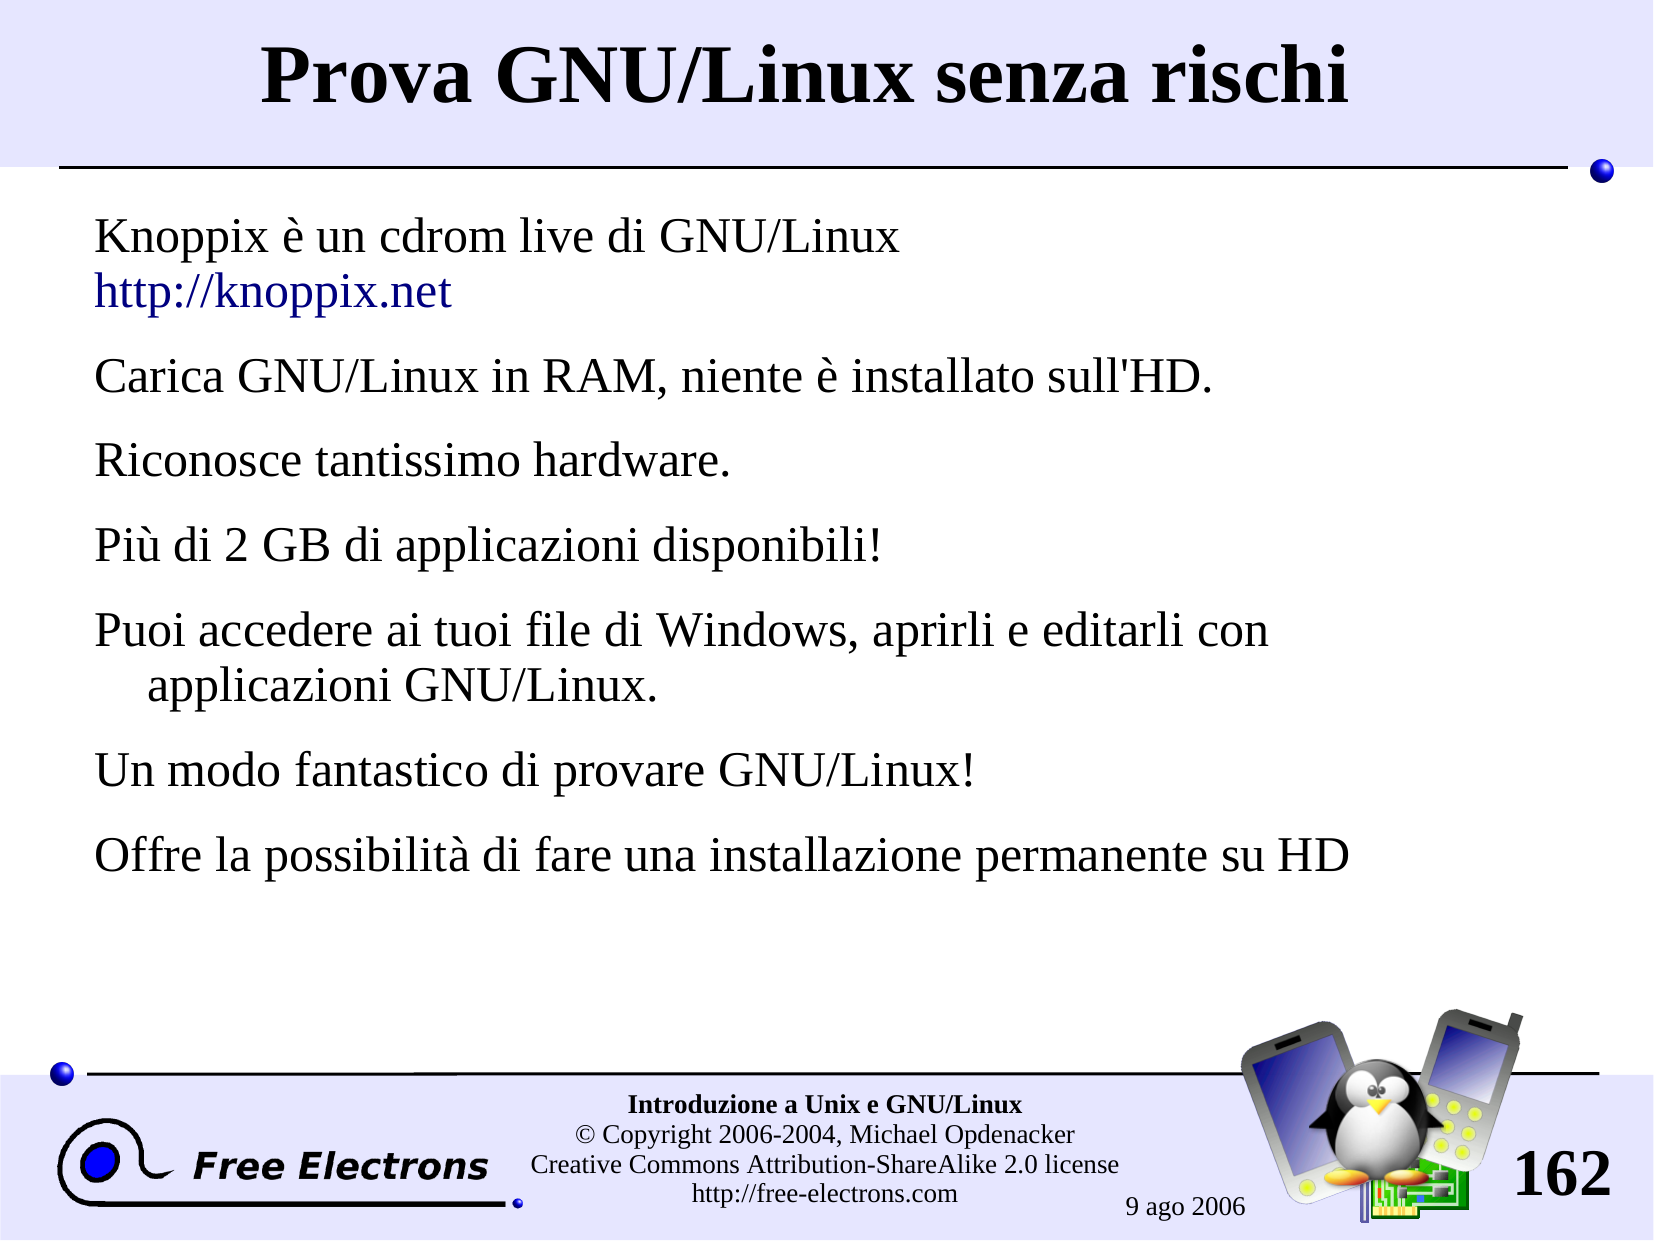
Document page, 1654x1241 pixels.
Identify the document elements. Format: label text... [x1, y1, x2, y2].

list Knoppix è un cdrom live di GNU/Linux http://knoppix.net Carica GNU/Linux in RAM, niente è installato sull'HD. Riconosce tantissimo hardware. Più di 2 GB di applicazioni disponibili! Puoi accedere ai tuoi file di Windows, aprirli e editarli con applicazioni GNU/Linux. Un modo fantastico di provare GNU/Linux! Offre la possibilità di fare una installazione permanente su HD [76, 207, 1519, 1008]
picture [50, 1107, 527, 1216]
picture [1224, 1007, 1538, 1241]
title Prova GNU/Linux senza rischi [60, 20, 1551, 130]
